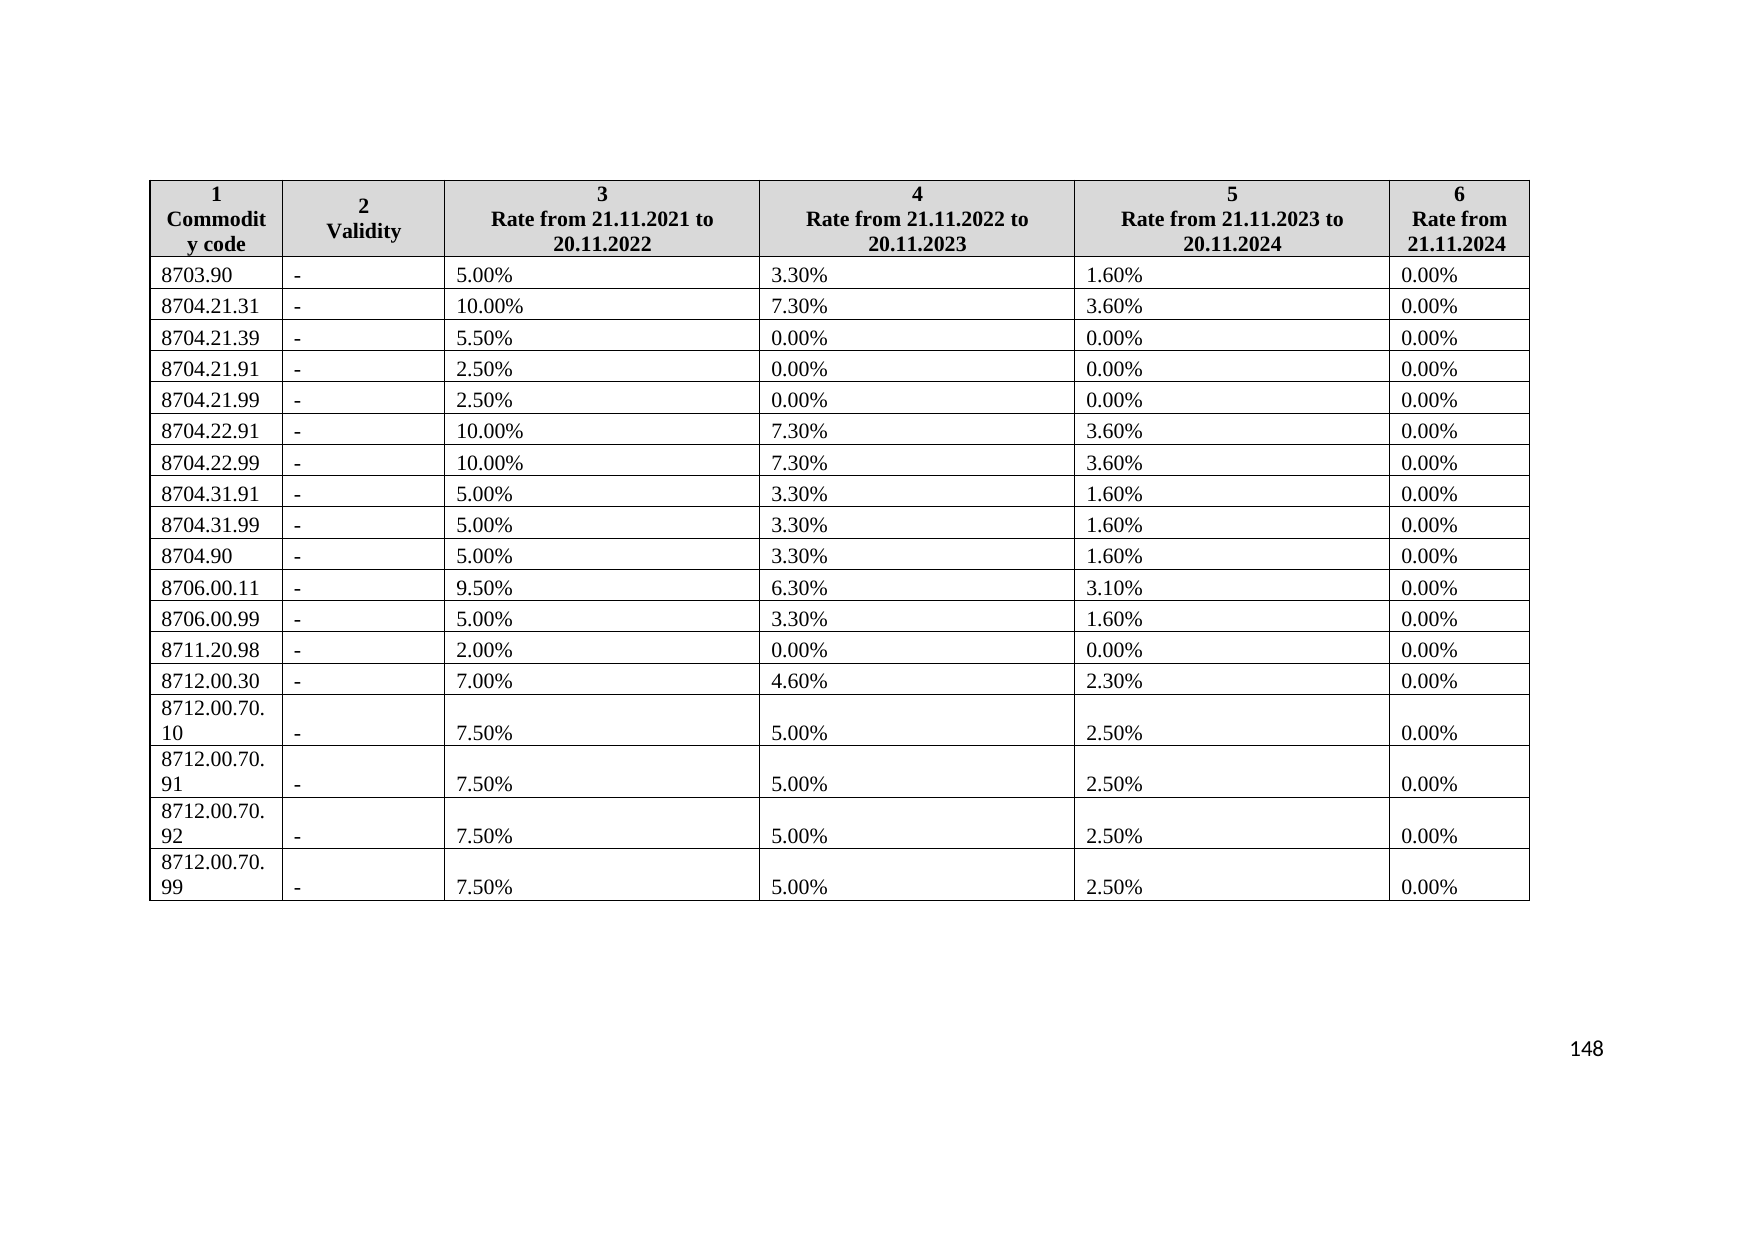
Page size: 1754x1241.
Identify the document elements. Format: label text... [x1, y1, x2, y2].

table_cell 10.00% [445, 289, 759, 319]
table_header 4 Rate from 21.11.2022 to 20.11.2023 [760, 181, 1074, 256]
table_cell 0.00% [1390, 746, 1529, 797]
table_cell 3.10% [1075, 570, 1389, 600]
table_cell 0.00% [1390, 798, 1529, 848]
table_cell 3.30% [760, 601, 1074, 631]
table_cell - [283, 695, 444, 745]
table_cell - [283, 351, 444, 381]
table_cell 0.00% [1390, 507, 1529, 537]
table_cell 0.00% [1390, 445, 1529, 475]
table_cell 0.00% [1075, 320, 1389, 350]
table_cell 1.60% [1075, 507, 1389, 537]
table_header 6 Rate from 21.11.2024 [1390, 181, 1529, 256]
table_cell 0.00% [760, 382, 1074, 412]
table_cell 5.50% [445, 320, 759, 350]
table_cell 5.00% [445, 257, 759, 287]
table_cell 7.00% [445, 664, 759, 694]
table_cell 8704.90 [151, 539, 282, 569]
table_cell 8712.00.70.99 [151, 849, 282, 899]
table_cell 7.50% [445, 798, 759, 848]
table_cell 7.30% [760, 414, 1074, 444]
table_cell 8706.00.11 [151, 570, 282, 600]
table_cell 5.00% [445, 601, 759, 631]
table_cell - [283, 289, 444, 319]
table_cell 8712.00.70.92 [151, 798, 282, 848]
table_cell 2.50% [445, 351, 759, 381]
table_cell - [283, 570, 444, 600]
table_cell 8703.90 [151, 257, 282, 287]
table_cell - [283, 476, 444, 506]
table_cell 2.50% [1075, 798, 1389, 848]
table_cell - [283, 382, 444, 412]
table_cell 0.00% [760, 320, 1074, 350]
table_header 2 Validity [283, 181, 444, 256]
table_cell 4.60% [760, 664, 1074, 694]
table_header 5 Rate from 21.11.2023 to 20.11.2024 [1075, 181, 1389, 256]
table_cell 0.00% [1075, 382, 1389, 412]
table_cell 8712.00.30 [151, 664, 282, 694]
table_cell 8704.21.39 [151, 320, 282, 350]
table_cell 2.00% [445, 632, 759, 662]
table_cell 3.30% [760, 539, 1074, 569]
table_cell 0.00% [1390, 632, 1529, 662]
table_cell 0.00% [1390, 570, 1529, 600]
table_cell 5.00% [760, 746, 1074, 797]
table_cell 8704.22.99 [151, 445, 282, 475]
table_cell 3.30% [760, 507, 1074, 537]
table_cell 0.00% [1390, 320, 1529, 350]
table_cell 3.60% [1075, 414, 1389, 444]
table_cell 0.00% [1075, 632, 1389, 662]
table_cell 0.00% [1390, 539, 1529, 569]
table_cell - [283, 507, 444, 537]
table_cell 0.00% [1390, 664, 1529, 694]
table_cell - [283, 445, 444, 475]
table_cell 8704.21.99 [151, 382, 282, 412]
table_cell 8704.31.91 [151, 476, 282, 506]
table_cell 5.00% [445, 507, 759, 537]
table_cell 5.00% [445, 476, 759, 506]
table_cell - [283, 664, 444, 694]
table_cell 3.30% [760, 257, 1074, 287]
table_cell 9.50% [445, 570, 759, 600]
table_cell 2.50% [1075, 849, 1389, 899]
table_cell 1.60% [1075, 539, 1389, 569]
table_cell 8706.00.99 [151, 601, 282, 631]
table_cell - [283, 257, 444, 287]
table_header 3 Rate from 21.11.2021 to 20.11.2022 [445, 181, 759, 256]
table_cell 3.60% [1075, 289, 1389, 319]
table_cell 0.00% [1390, 289, 1529, 319]
table_cell 0.00% [1390, 601, 1529, 631]
table_cell 2.30% [1075, 664, 1389, 694]
table_cell 0.00% [1390, 695, 1529, 745]
table_cell 1.60% [1075, 601, 1389, 631]
table_cell 8711.20.98 [151, 632, 282, 662]
table_cell 10.00% [445, 445, 759, 475]
table_cell - [283, 414, 444, 444]
table_cell 1.60% [1075, 257, 1389, 287]
table_cell 0.00% [1390, 351, 1529, 381]
table_cell 0.00% [1075, 351, 1389, 381]
table_cell 8712.00.70.10 [151, 695, 282, 745]
table_cell 0.00% [1390, 414, 1529, 444]
table_cell - [283, 539, 444, 569]
table_cell 6.30% [760, 570, 1074, 600]
table_cell 0.00% [1390, 382, 1529, 412]
table_cell - [283, 320, 444, 350]
table_cell 7.50% [445, 849, 759, 899]
table_cell - [283, 849, 444, 899]
table_cell 2.50% [1075, 695, 1389, 745]
table_cell 10.00% [445, 414, 759, 444]
table_cell - [283, 601, 444, 631]
table_cell 2.50% [445, 382, 759, 412]
table_cell 1.60% [1075, 476, 1389, 506]
table_cell 3.30% [760, 476, 1074, 506]
table_header 1 Commodity code [151, 181, 282, 256]
table_cell 5.00% [760, 849, 1074, 899]
table_cell 8712.00.70.91 [151, 746, 282, 797]
table_cell 7.30% [760, 445, 1074, 475]
table_cell 5.00% [445, 539, 759, 569]
table_cell - [283, 632, 444, 662]
table_cell 3.60% [1075, 445, 1389, 475]
table_cell 5.00% [760, 798, 1074, 848]
table_cell 0.00% [760, 632, 1074, 662]
table_cell 8704.21.31 [151, 289, 282, 319]
table_cell 7.50% [445, 695, 759, 745]
table_cell - [283, 798, 444, 848]
table_cell 8704.22.91 [151, 414, 282, 444]
table_cell 0.00% [1390, 849, 1529, 899]
table_cell 0.00% [1390, 257, 1529, 287]
table_cell 0.00% [760, 351, 1074, 381]
table_cell 0.00% [1390, 476, 1529, 506]
table_cell 7.50% [445, 746, 759, 797]
table_cell 2.50% [1075, 746, 1389, 797]
table_cell 8704.31.99 [151, 507, 282, 537]
table_cell 5.00% [760, 695, 1074, 745]
table_cell 8704.21.91 [151, 351, 282, 381]
table_cell - [283, 746, 444, 797]
table_cell 7.30% [760, 289, 1074, 319]
